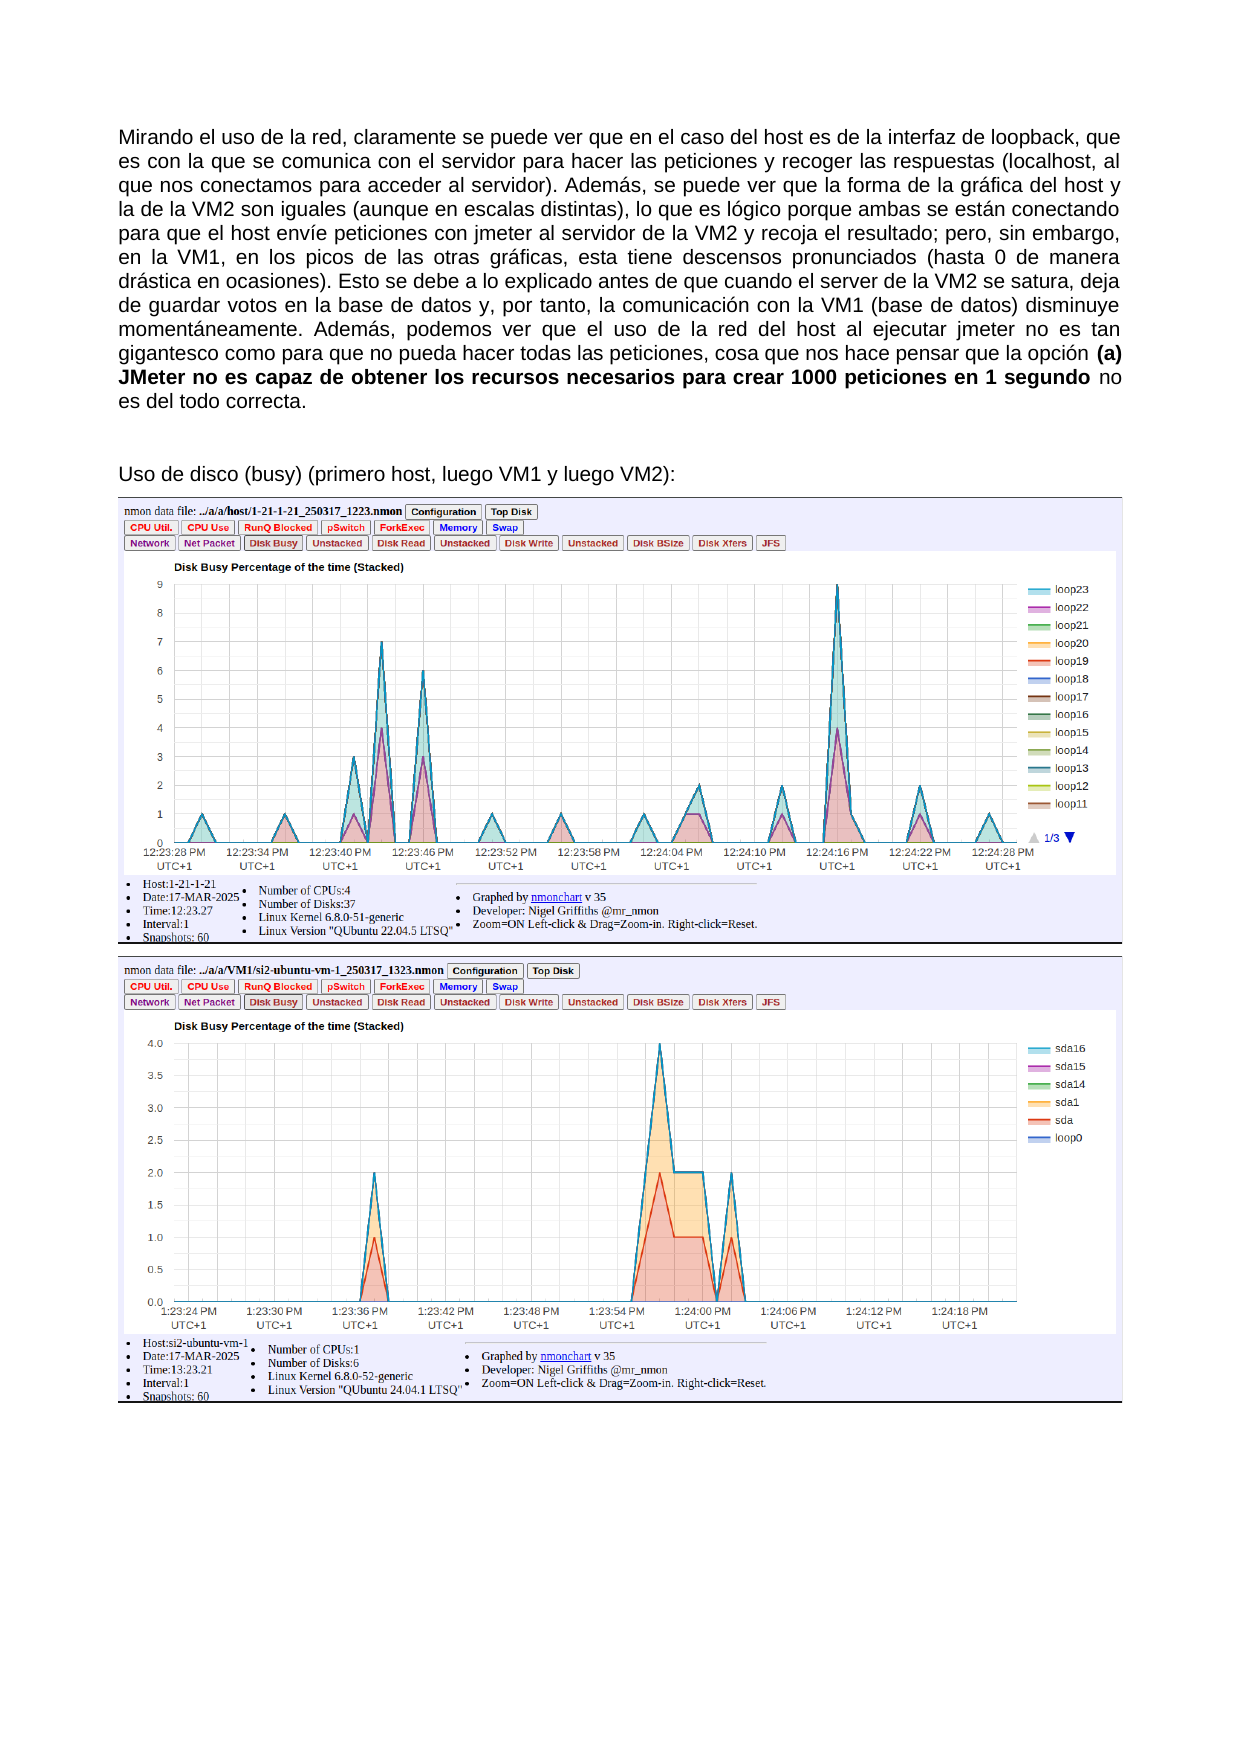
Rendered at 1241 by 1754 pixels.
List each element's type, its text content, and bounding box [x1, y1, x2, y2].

picture [118, 497, 1123, 944]
picture [118, 956, 1123, 1403]
text Mirando el uso de la red, claramente se puede ver que en el caso del host es de la interfaz de loopback, que es con la que se comunica con el servidor para hacer las peticiones y recoger las respuestas (localhost, al que nos conectamos para acceder al servidor). Además, se puede ver que la forma de la gráfica del host y la de la VM2 son iguales (aunque en escalas distintas), lo que es lógico porque ambas se están conectando para que el host envíe peticiones con jmeter al servidor de la VM2 y recoja el resultado; pero, sin embargo, en la VM1, en los picos de las otras gráficas, esta tiene descensos pronunciados (hasta 0 de manera drástica en ocasiones). Esto se debe a lo explicado antes de que cuando el server de la VM2 se satura, deja de guardar votos en la base de datos y, por tanto, la comunicación con la VM1 (base de datos) disminuye momentáneamente. Además, podemos ver que el uso de la red del host al ejecutar jmeter no es tan gigantesco como para que no pueda hacer todas las peticiones, cosa que nos hace pensar que la opción (a) JMeter no es capaz de obtener los recursos necesarios para crear 1000 peticiones en 1 segundo no es del todo correcta. [118, 125, 1122, 412]
text Uso de disco (busy) (primero host, luego VM1 y luego VM2): [118, 461, 1122, 485]
